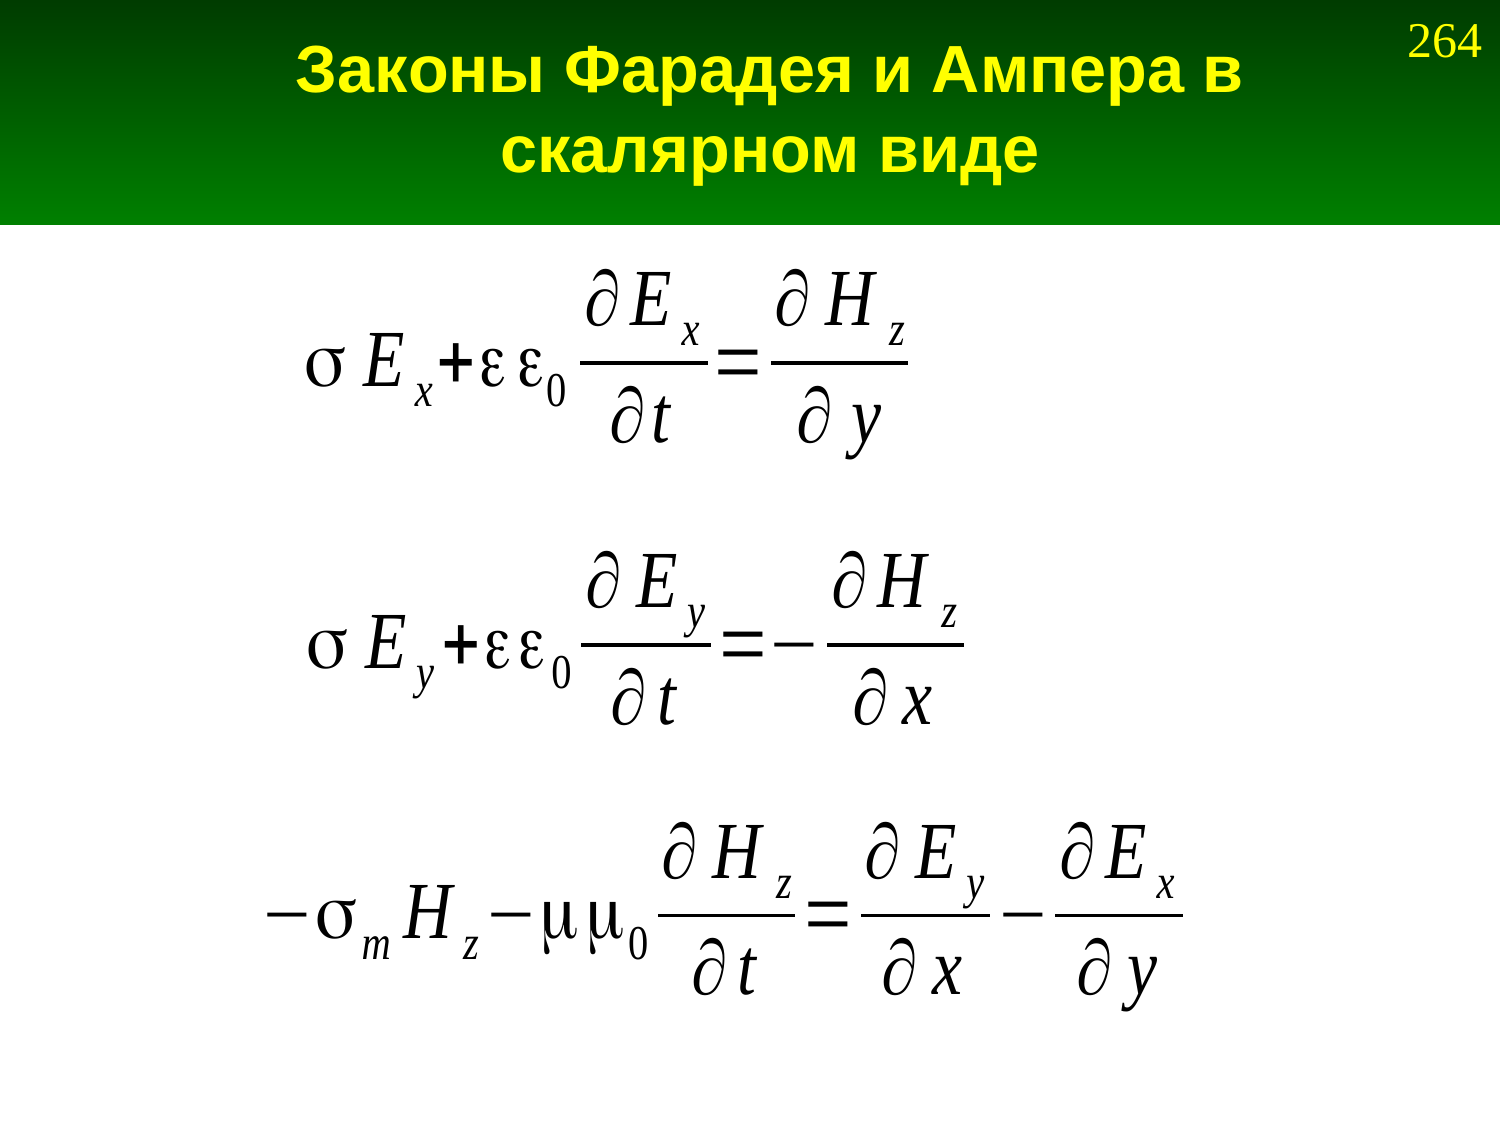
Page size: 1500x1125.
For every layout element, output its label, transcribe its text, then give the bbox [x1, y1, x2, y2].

chart [243, 807, 1201, 1014]
chart [289, 536, 983, 743]
chart [287, 254, 929, 461]
title Законы Фарадея и Ампера в скалярном виде [100, 2, 1441, 209]
